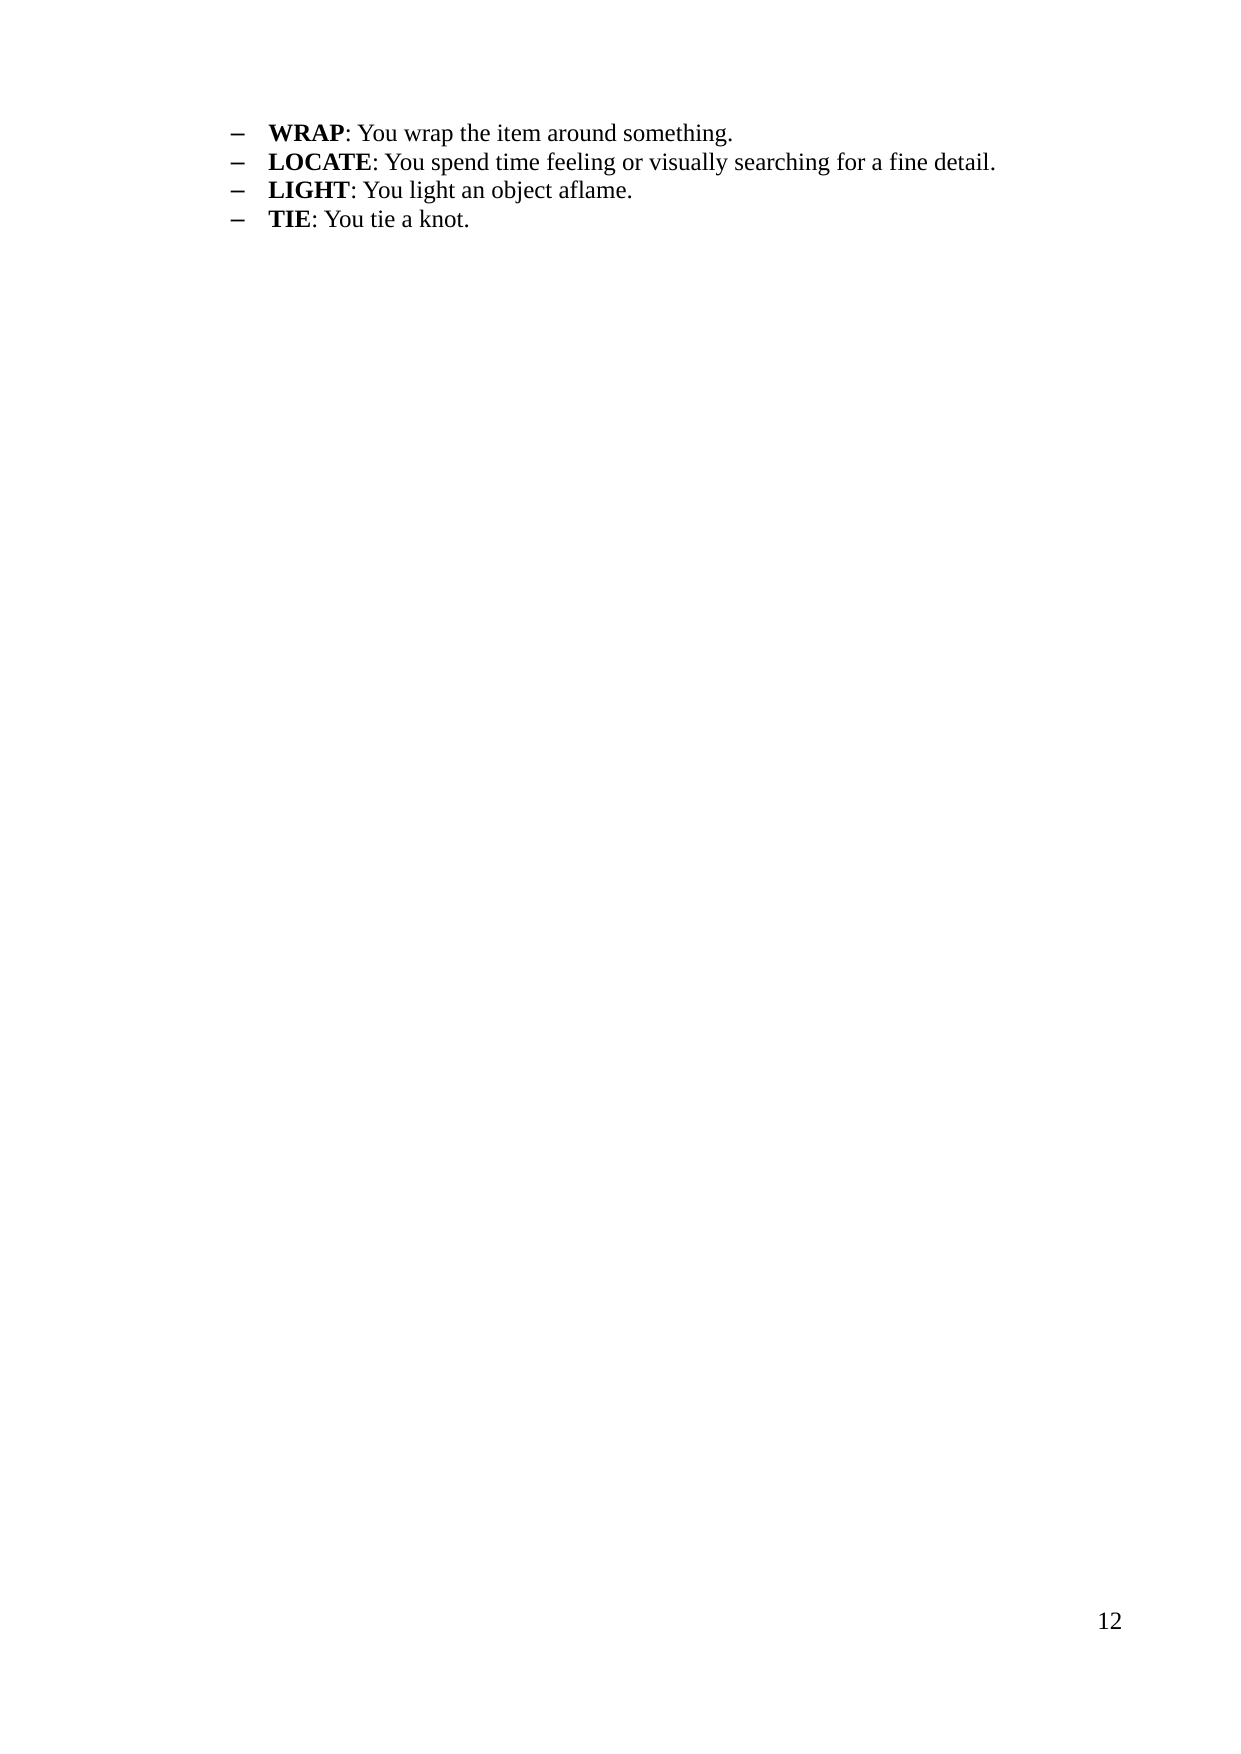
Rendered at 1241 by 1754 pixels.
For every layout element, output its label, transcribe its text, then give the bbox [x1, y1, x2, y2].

list LOCATE: You spend time feeling or visually searching for a fine detail. [231, 147, 1122, 176]
list TIE: You tie a knot. [231, 204, 1122, 233]
list LIGHT: You light an object aflame. [231, 176, 1122, 204]
list WRAP: You wrap the item around something. [231, 118, 1122, 147]
